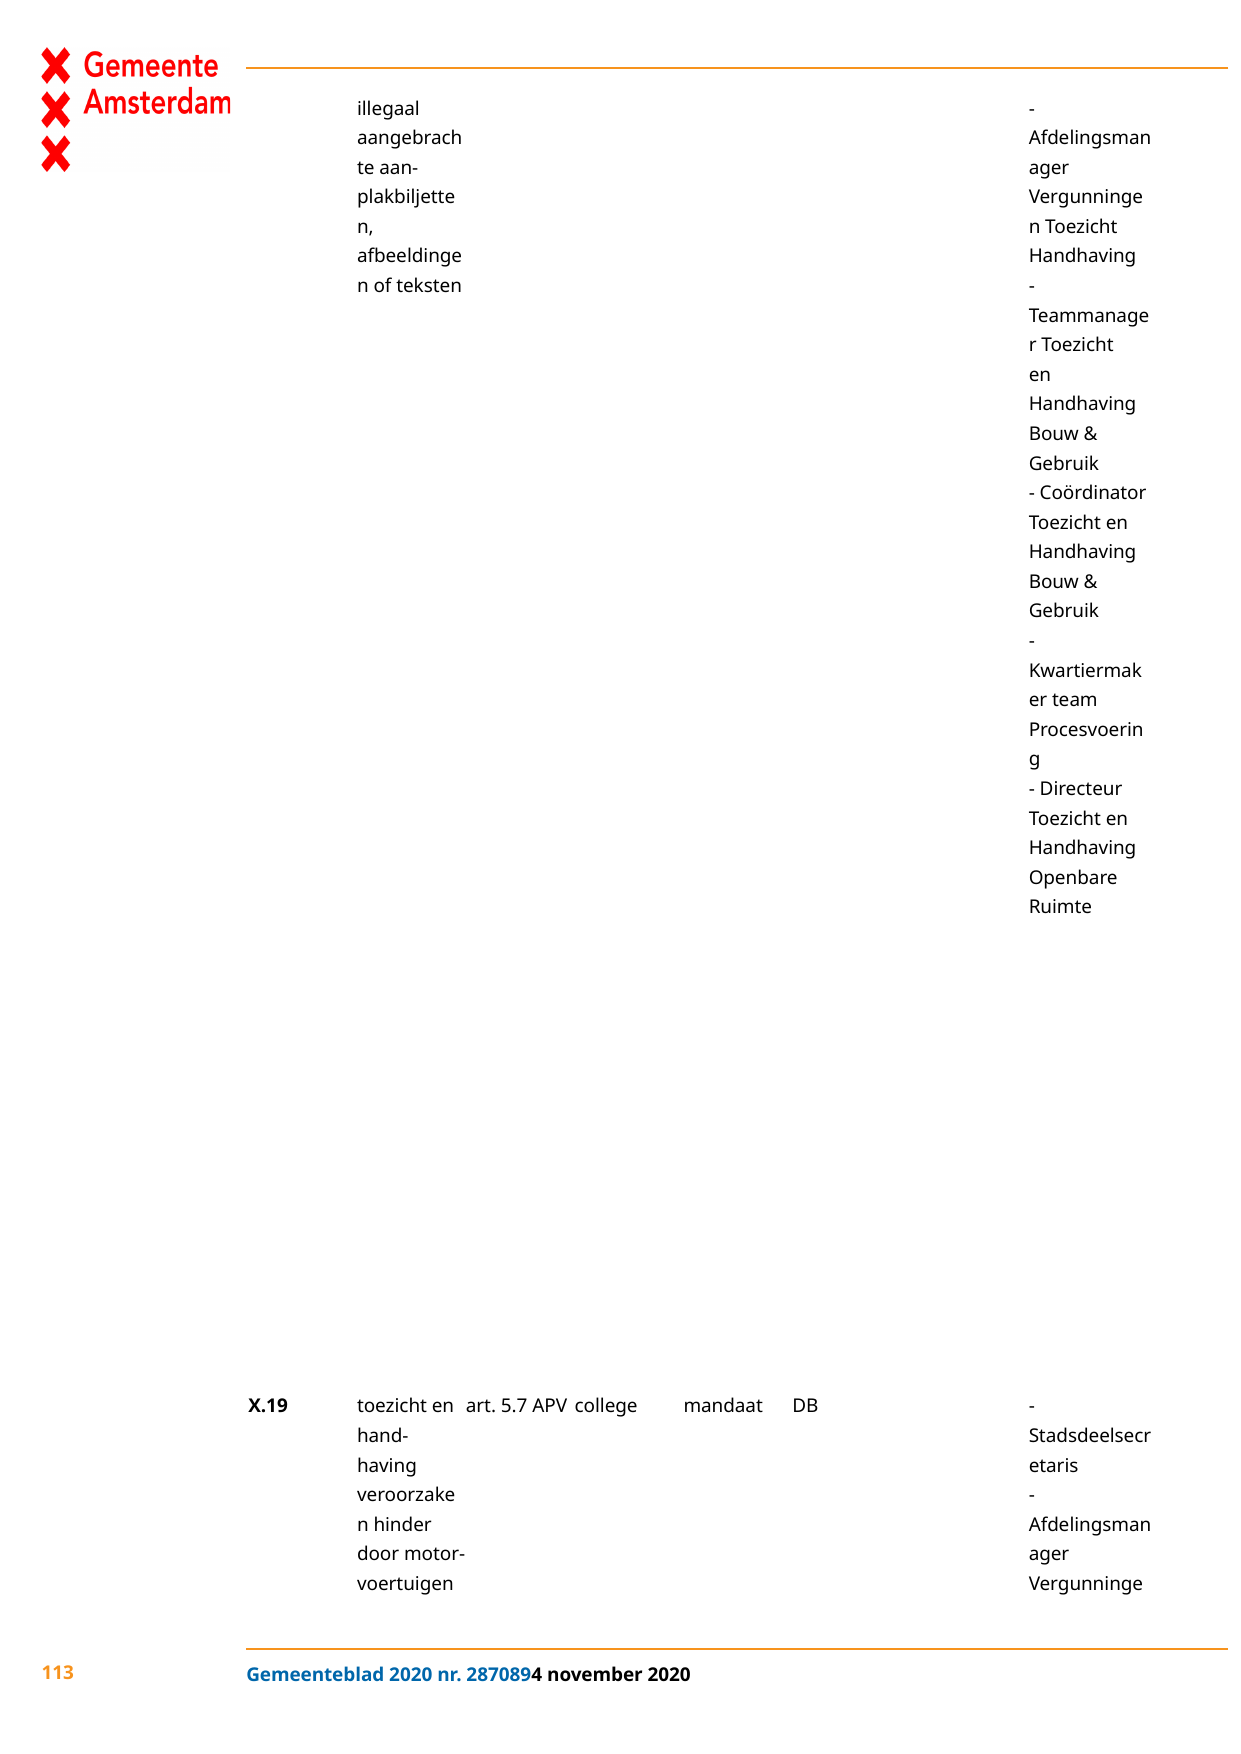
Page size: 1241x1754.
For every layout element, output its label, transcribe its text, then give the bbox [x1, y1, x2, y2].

table_cell college [574, 919, 683, 1596]
table_cell - Afdelingsmanager Vergunningen Toezicht Handhaving - Teammanager Toezicht en Handhaving Bouw & Gebruik - Coördinator Toezicht en Handhaving Bouw & Gebruik - Kwartiermaker team Procesvoering - Directeur Toezicht en Handhaving Openbare Ruimte [1029, 95, 1152, 919]
table_cell [683, 95, 792, 919]
table_cell X.19 [248, 919, 357, 1596]
table_cell DB [792, 919, 901, 1596]
table_cell [901, 919, 1028, 1596]
table_cell [248, 95, 357, 919]
table_cell - Stadsdeelsecretaris - Afdelingsmanager Vergunninge [1029, 919, 1152, 1596]
table_cell [466, 95, 574, 919]
table_cell toezicht en hand-having veroorzaken hinder door motor-voertuigen [357, 919, 466, 1596]
table_cell [574, 95, 683, 919]
table_cell mandaat [683, 919, 792, 1596]
table_cell illegaal aangebrachte aan-plakbiljetten, afbeeldingen of teksten [357, 95, 466, 919]
table_cell [792, 95, 901, 919]
table_cell [901, 95, 1028, 919]
picture [41, 47, 231, 172]
table_cell art. 5.7 APV [466, 919, 574, 1596]
